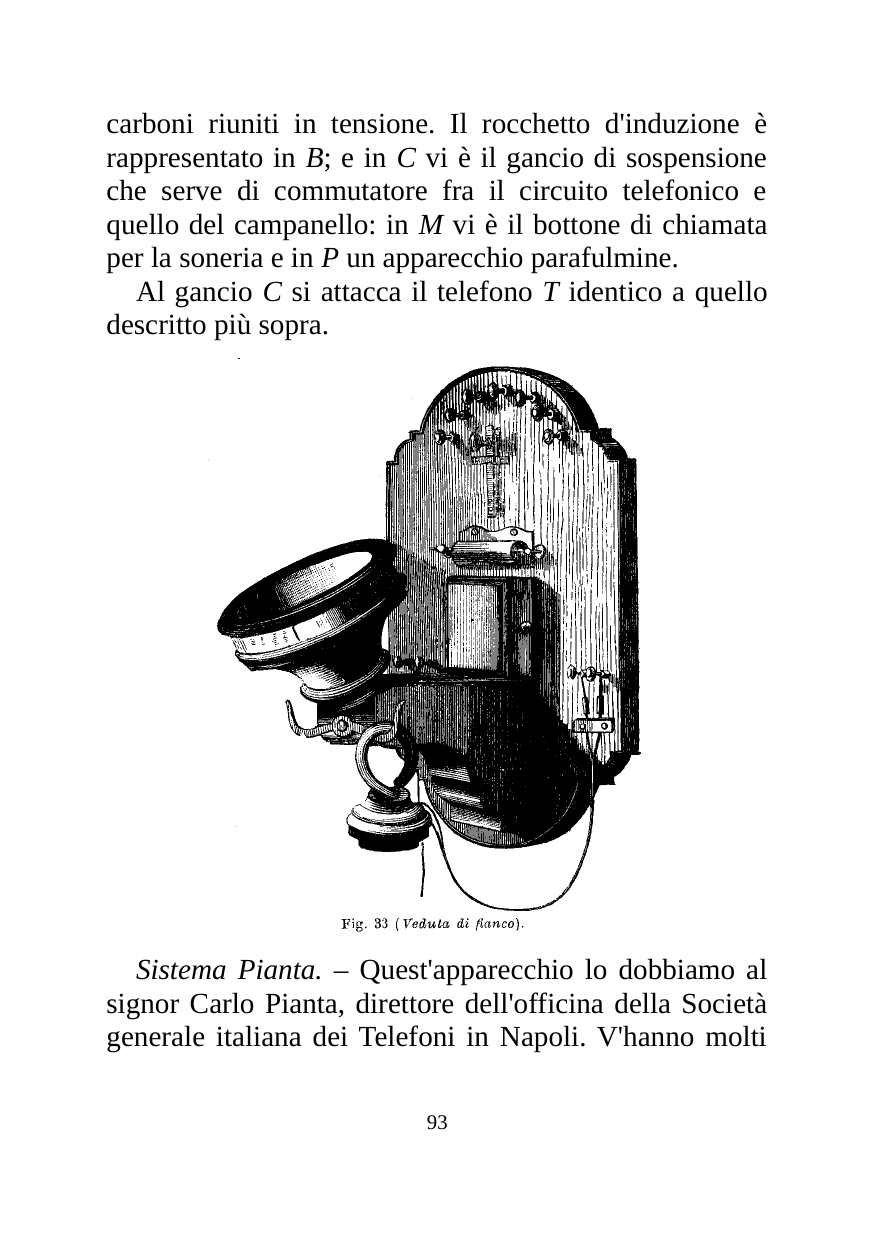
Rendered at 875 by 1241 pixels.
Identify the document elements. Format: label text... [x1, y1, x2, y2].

text Al gancio C si attacca il telefono T identico a quello descritto più sopra. [106, 274, 768, 341]
text carboni riuniti in tensione. Il rocchetto d'induzione è rappresentato in B; e in C vi è il gancio di sospensione che serve di commutatore fra il circuito telefonico e quello del campanello: in M vi è il bottone di chiamata per la soneria e in P un apparecchio parafulmine. [106, 106, 768, 274]
picture [192, 358, 682, 935]
text Sistema Pianta. – Quest'apparecchio lo dobbiamo al signor Carlo Pianta, direttore dell'officina della Società generale italiana dei Telefoni in Napoli. V'hanno molti [106, 952, 768, 1053]
